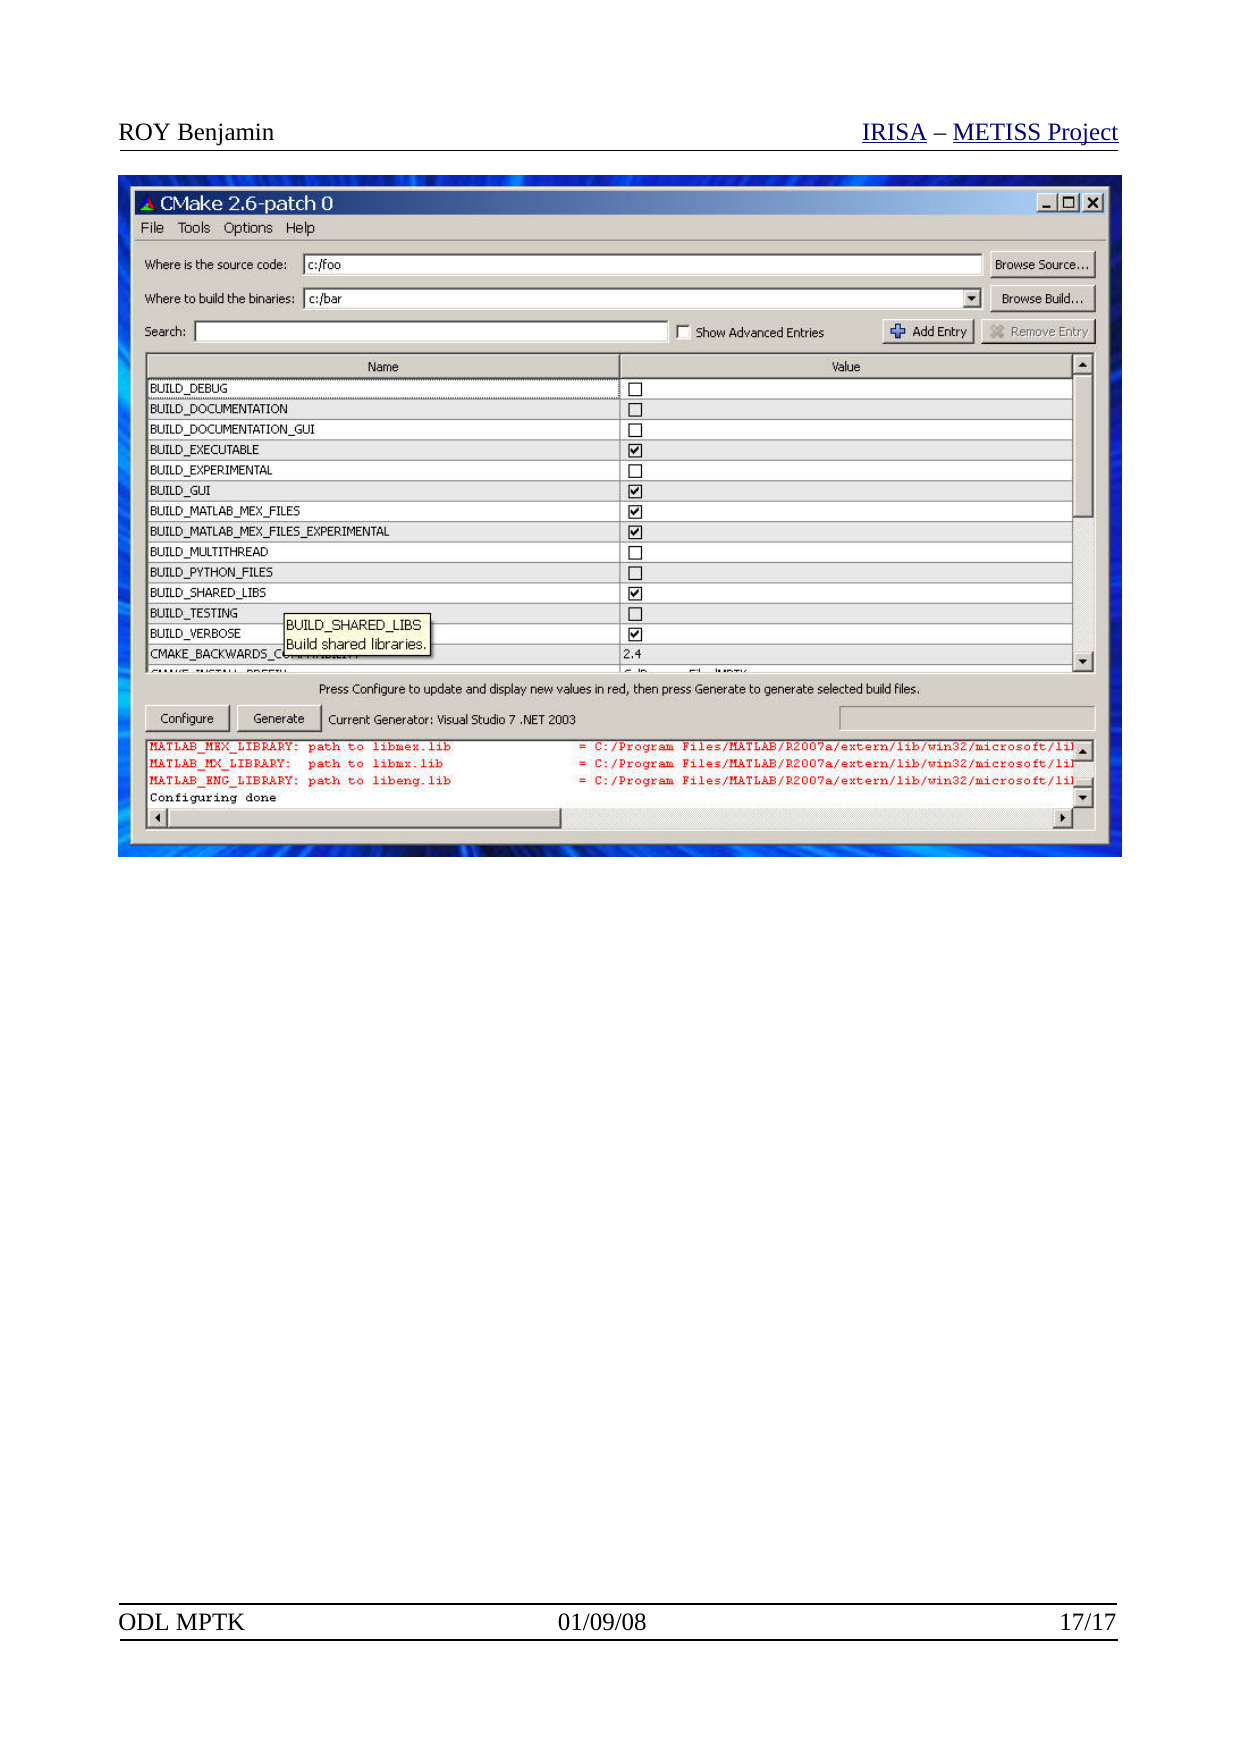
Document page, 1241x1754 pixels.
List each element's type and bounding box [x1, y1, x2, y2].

picture [118, 175, 1122, 857]
